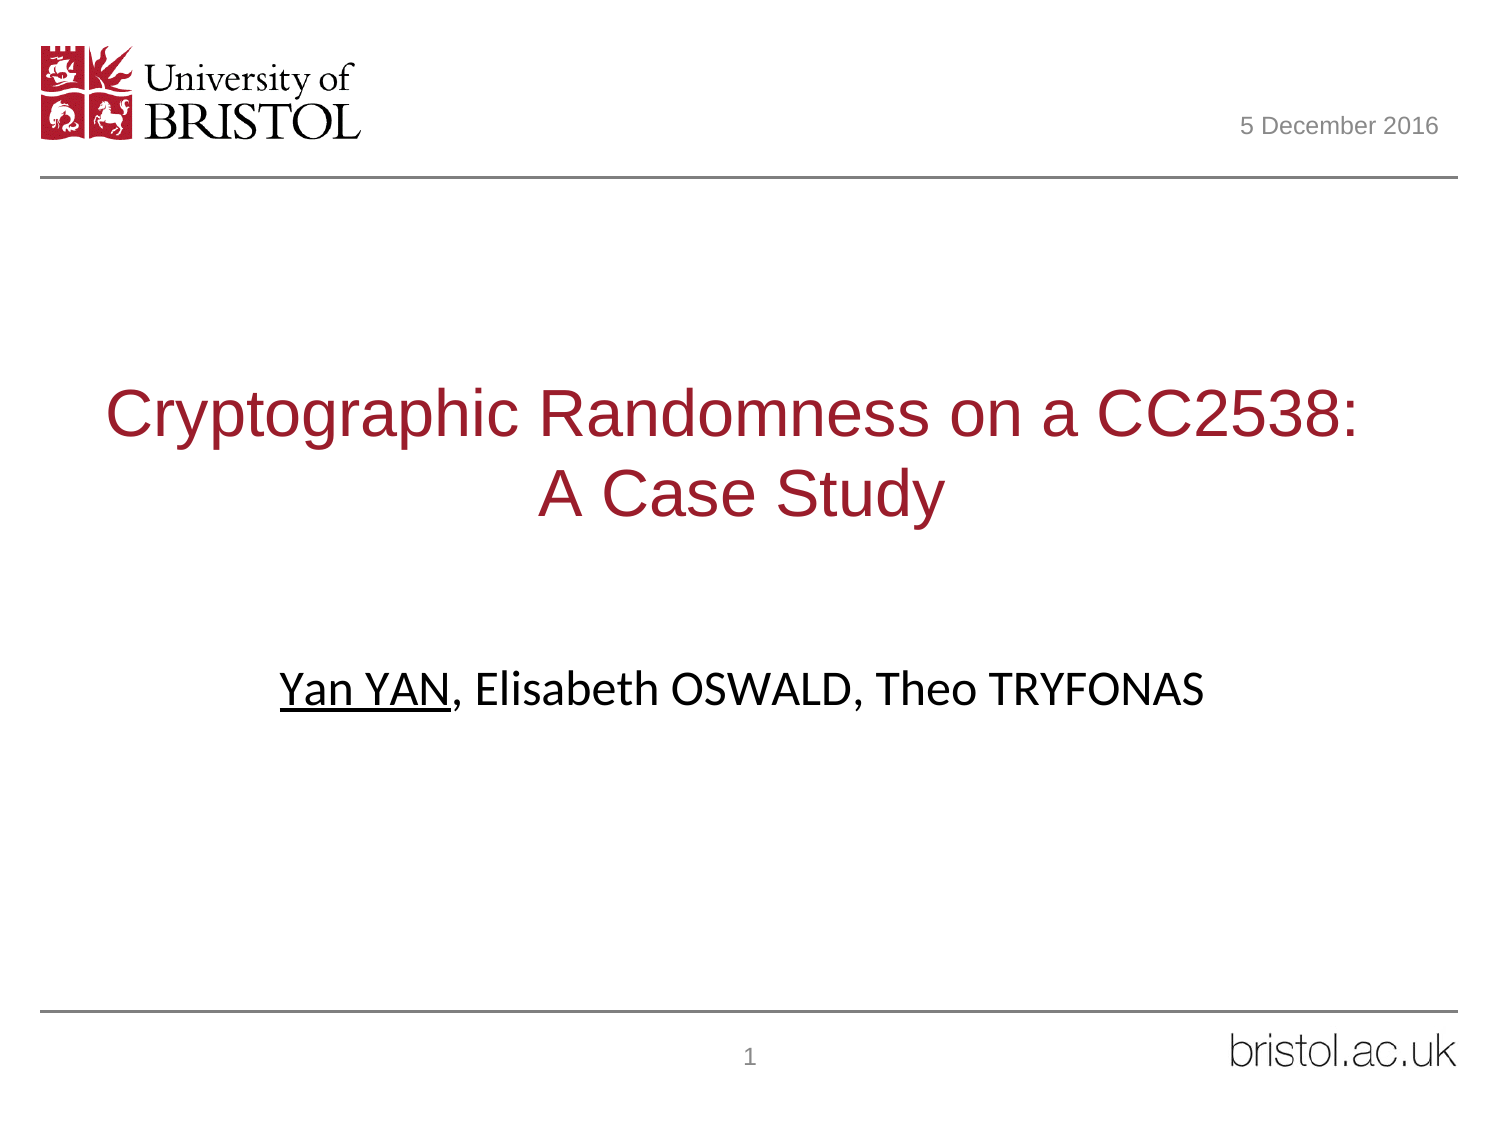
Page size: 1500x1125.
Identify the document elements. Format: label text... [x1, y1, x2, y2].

text_box 5 December 2016 [1104, 101, 1455, 162]
subtitle Yan YAN, Elisabeth OSWALD, Theo TRYFONAS [67, 602, 1418, 768]
picture [41, 46, 361, 140]
title Cryptographic Randomness on a CC2538: A Case Study [67, 355, 1418, 544]
text_box [690, 1025, 810, 1086]
picture [1214, 1023, 1459, 1080]
